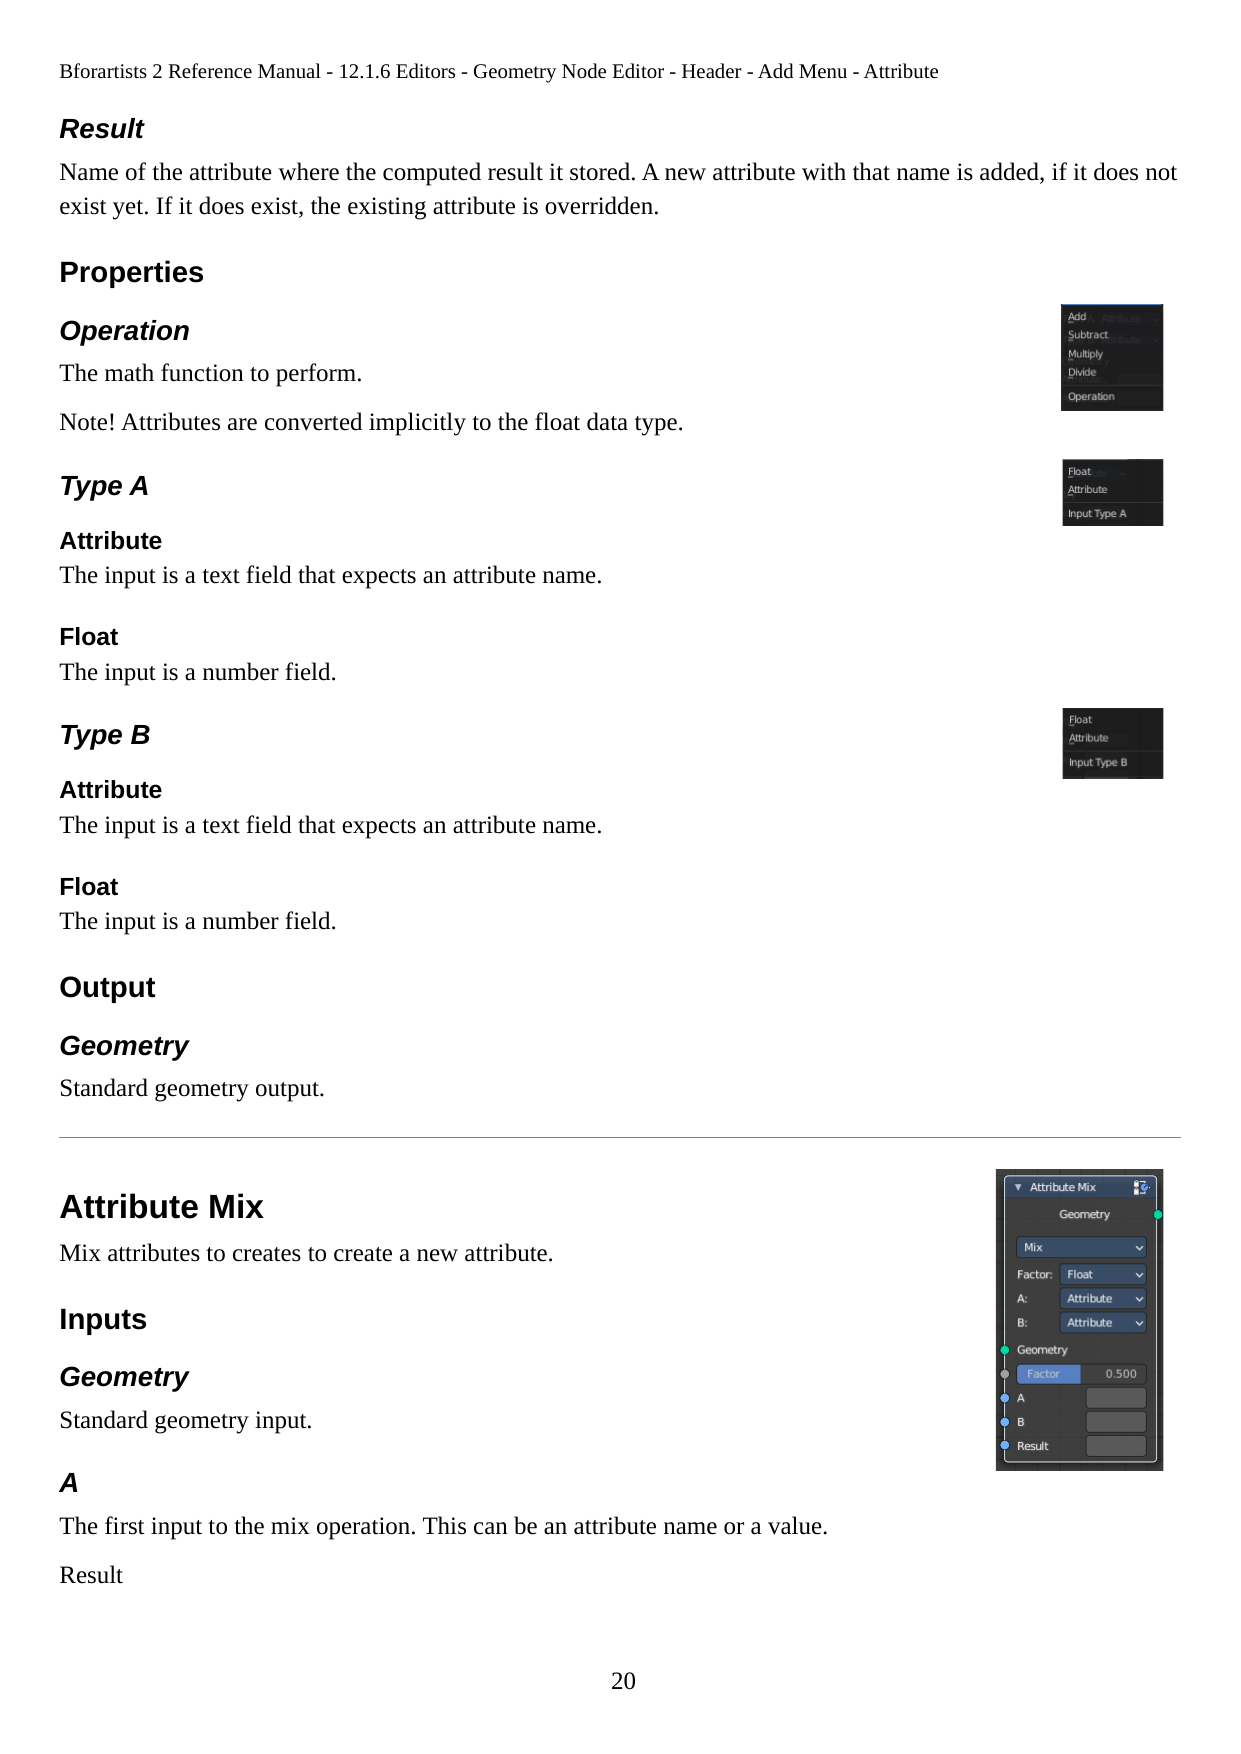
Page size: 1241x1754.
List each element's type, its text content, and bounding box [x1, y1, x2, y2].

subtitle Output [59, 970, 1181, 1004]
text The input is a number field. [59, 906, 1181, 935]
subtitle [1164, 1187, 1181, 1226]
picture [1061, 304, 1164, 411]
text Standard geometry input. [59, 1405, 995, 1434]
picture [1062, 459, 1164, 526]
text The first input to the mix operation. This can be an attribute name or a value. [59, 1511, 1181, 1540]
picture [995, 1169, 1164, 1471]
subtitle A [59, 1467, 1181, 1499]
subtitle Type A [59, 469, 1062, 501]
subtitle Inputs [59, 1302, 995, 1336]
text Note! Attributes are converted implicitly to the float data type. [59, 407, 1181, 436]
subtitle Float [59, 872, 1181, 900]
text Standard geometry output. [59, 1073, 1181, 1102]
subtitle [1164, 469, 1181, 501]
text The math function to perform. [59, 358, 1061, 387]
text The input is a number field. [59, 657, 1181, 686]
subtitle Type B [59, 718, 1062, 750]
picture [1062, 708, 1164, 779]
subtitle Geometry [59, 1029, 1181, 1061]
text The input is a text field that expects an attribute name. [59, 810, 1181, 839]
text [1164, 1405, 1181, 1434]
subtitle Attribute [59, 526, 1181, 554]
subtitle Geometry [59, 1361, 995, 1393]
text Name of the attribute where the computed result it stored. A new attribute with that name is added, if it does not exist yet. If it does exist, the existing attribute is overridden. [59, 157, 1181, 220]
subtitle Operation [59, 314, 1061, 346]
subtitle [1164, 1302, 1181, 1336]
subtitle Properties [59, 255, 1181, 289]
text The input is a text field that expects an attribute name. [59, 561, 1181, 589]
subtitle Float [59, 622, 1181, 651]
text Mix attributes to creates to create a new attribute. [59, 1238, 995, 1267]
subtitle Result [59, 113, 1181, 144]
text Result [59, 1560, 1181, 1589]
subtitle Attribute [59, 775, 1181, 804]
subtitle [1164, 1361, 1181, 1393]
subtitle [1164, 718, 1181, 750]
subtitle [1164, 314, 1181, 346]
subtitle Attribute Mix [59, 1187, 995, 1226]
